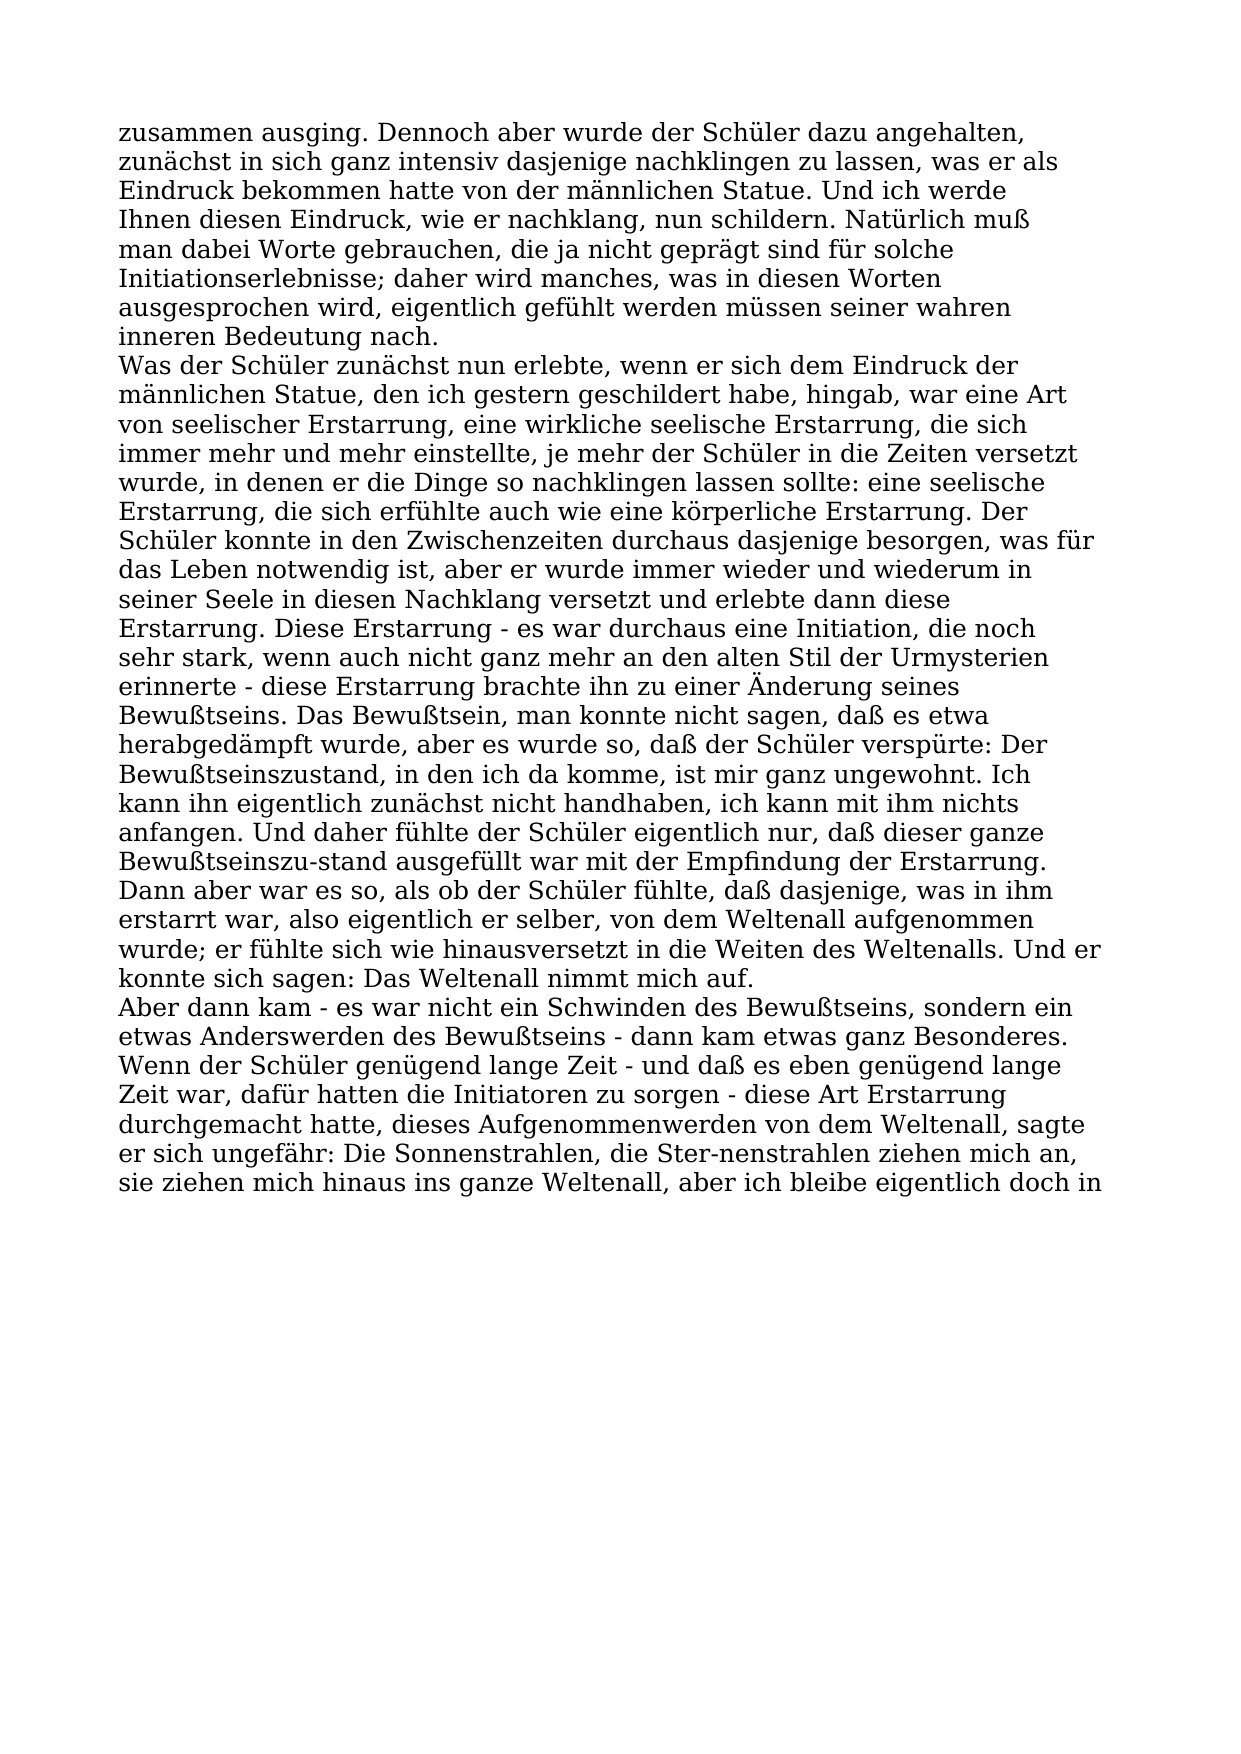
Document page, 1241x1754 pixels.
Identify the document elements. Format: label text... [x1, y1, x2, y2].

text kann ihn eigentlich zunächst nicht handhaben, ich kann mit ihm nichts [118, 789, 1122, 818]
text ausgesprochen wird, eigentlich gefühlt werden müssen seiner wahren [118, 293, 1122, 322]
text erinnerte - diese Erstarrung brachte ihn zu einer Änderung seines [118, 672, 1122, 701]
text etwas Anderswerden des Bewußtseins - dann kam etwas ganz Besonderes. [118, 1022, 1122, 1051]
text von seelischer Erstarrung, eine wirkliche seelische Erstarrung, die sich [118, 410, 1122, 439]
text Bewußtseinszustand, in den ich da komme, ist mir ganz ungewohnt. Ich [118, 760, 1122, 789]
text Was der Schüler zunächst nun erlebte, wenn er sich dem Eindruck der [118, 351, 1122, 381]
text man dabei Worte gebrauchen, die ja nicht geprägt sind für solche [118, 235, 1122, 264]
text Eindruck bekommen hatte von der männlichen Statue. Und ich werde [118, 176, 1122, 206]
text Schüler konnte in den Zwischenzeiten durchaus dasjenige besorgen, was für [118, 526, 1122, 556]
text konnte sich sagen: Das Weltenall nimmt mich auf. [118, 964, 1122, 993]
text er sich ungefähr: Die Sonnenstrahlen, die Ster-nenstrahlen ziehen mich an, [118, 1139, 1122, 1168]
text sie ziehen mich hinaus ins ganze Weltenall, aber ich bleibe eigentlich doch in [118, 1168, 1122, 1197]
text wurde, in denen er die Dinge so nachklingen lassen sollte: eine seelische [118, 468, 1122, 497]
text anfangen. Und daher fühlte der Schüler eigentlich nur, daß dieser ganze [118, 818, 1122, 847]
text Bewußtseinszu-stand ausgefüllt war mit der Empfindung der Erstarrung. [118, 847, 1122, 876]
text das Leben notwendig ist, aber er wurde immer wieder und wiederum in [118, 556, 1122, 585]
text immer mehr und mehr einstellte, je mehr der Schüler in die Zeiten versetzt [118, 439, 1122, 468]
text Wenn der Schüler genügend lange Zeit - und daß es eben genügend lange [118, 1051, 1122, 1081]
text wurde; er fühlte sich wie hinausversetzt in die Weiten des Weltenalls. Und er [118, 935, 1122, 964]
text Erstarrung, die sich erfühlte auch wie eine körperliche Erstarrung. Der [118, 497, 1122, 526]
text inneren Bedeutung nach. [118, 322, 1122, 351]
text erstarrt war, also eigentlich er selber, von dem Weltenall aufgenommen [118, 906, 1122, 935]
text seiner Seele in diesen Nachklang versetzt und erlebte dann diese [118, 585, 1122, 614]
text Initiationserlebnisse; daher wird manches, was in diesen Worten [118, 264, 1122, 293]
text zusammen ausging. Dennoch aber wurde der Schüler dazu angehalten, [118, 118, 1122, 147]
text Ihnen diesen Eindruck, wie er nachklang, nun schildern. Natürlich muß [118, 206, 1122, 235]
text zunächst in sich ganz intensiv dasjenige nachklingen zu lassen, was er als [118, 147, 1122, 176]
text Aber dann kam - es war nicht ein Schwinden des Bewußtseins, sondern ein [118, 993, 1122, 1022]
text sehr stark, wenn auch nicht ganz mehr an den alten Stil der Urmysterien [118, 643, 1122, 672]
text Dann aber war es so, als ob der Schüler fühlte, daß dasjenige, was in ihm [118, 876, 1122, 906]
text herabgedämpft wurde, aber es wurde so, daß der Schüler verspürte: Der [118, 731, 1122, 760]
text Zeit war, dafür hatten die Initiatoren zu sorgen - diese Art Erstarrung [118, 1081, 1122, 1110]
text männlichen Statue, den ich gestern geschildert habe, hingab, war eine Art [118, 381, 1122, 410]
text Erstarrung. Diese Erstarrung - es war durchaus eine Initiation, die noch [118, 614, 1122, 643]
text Bewußtseins. Das Bewußtsein, man konnte nicht sagen, daß es etwa [118, 701, 1122, 731]
text durchgemacht hatte, dieses Aufgenommenwerden von dem Weltenall, sagte [118, 1110, 1122, 1139]
